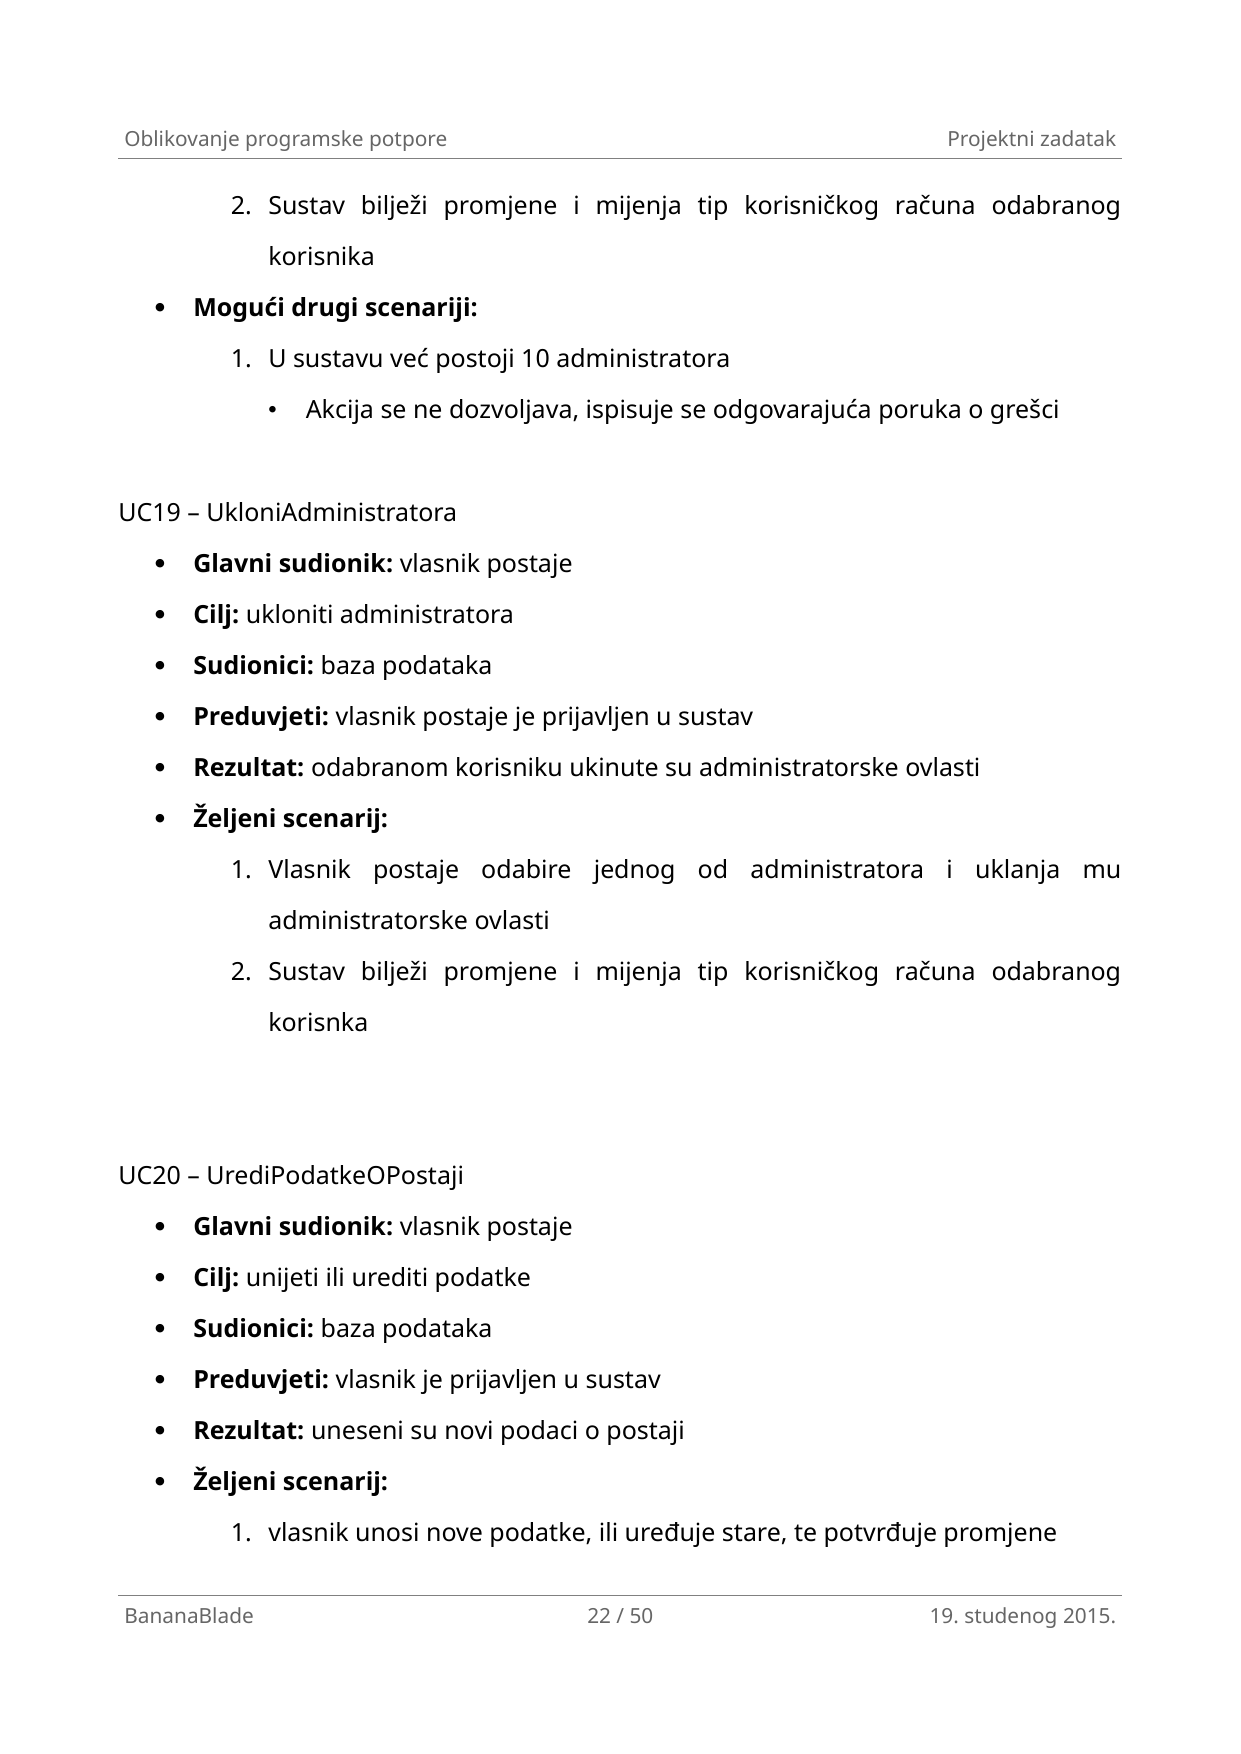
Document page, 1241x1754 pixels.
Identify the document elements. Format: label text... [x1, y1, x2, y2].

list Željeni scenarij: [156, 801, 1122, 834]
list Rezultat: uneseni su novi podaci o postaji [156, 1413, 1122, 1447]
list Akcija se ne dozvoljava, ispisuje se odgovarajuća poruka o grešci [268, 392, 1122, 426]
list U sustavu već postoji 10 administratora [231, 341, 1122, 375]
list Željeni scenarij: [156, 1464, 1122, 1498]
list Mogući drugi scenariji: [156, 290, 1122, 324]
list Vlasnik postaje odabire jednog od administratora i uklanja mu administratorske ovlasti [231, 852, 1122, 937]
list Cilj: ukloniti administratora [156, 596, 1122, 630]
list Glavni sudionik: vlasnik postaje [156, 545, 1122, 579]
list Preduvjeti: vlasnik postaje je prijavljen u sustav [156, 698, 1122, 732]
text UC20 – UrediPodatkeOPostaji [118, 1158, 1122, 1192]
list Cilj: unijeti ili urediti podatke [156, 1260, 1122, 1294]
list Sustav bilježi promjene i mijenja tip korisničkog računa odabranog korisnka [231, 954, 1122, 1039]
list Sustav bilježi promjene i mijenja tip korisničkog računa odabranog korisnika [231, 188, 1122, 273]
text UC19 – UkloniAdministratora [118, 494, 1122, 528]
list Sudionici: baza podataka [156, 1311, 1122, 1345]
list vlasnik unosi nove podatke, ili uređuje stare, te potvrđuje promjene [231, 1515, 1122, 1549]
list Sudionici: baza podataka [156, 647, 1122, 681]
list Glavni sudionik: vlasnik postaje [156, 1209, 1122, 1243]
list Rezultat: odabranom korisniku ukinute su administratorske ovlasti [156, 749, 1122, 783]
list Preduvjeti: vlasnik je prijavljen u sustav [156, 1362, 1122, 1396]
